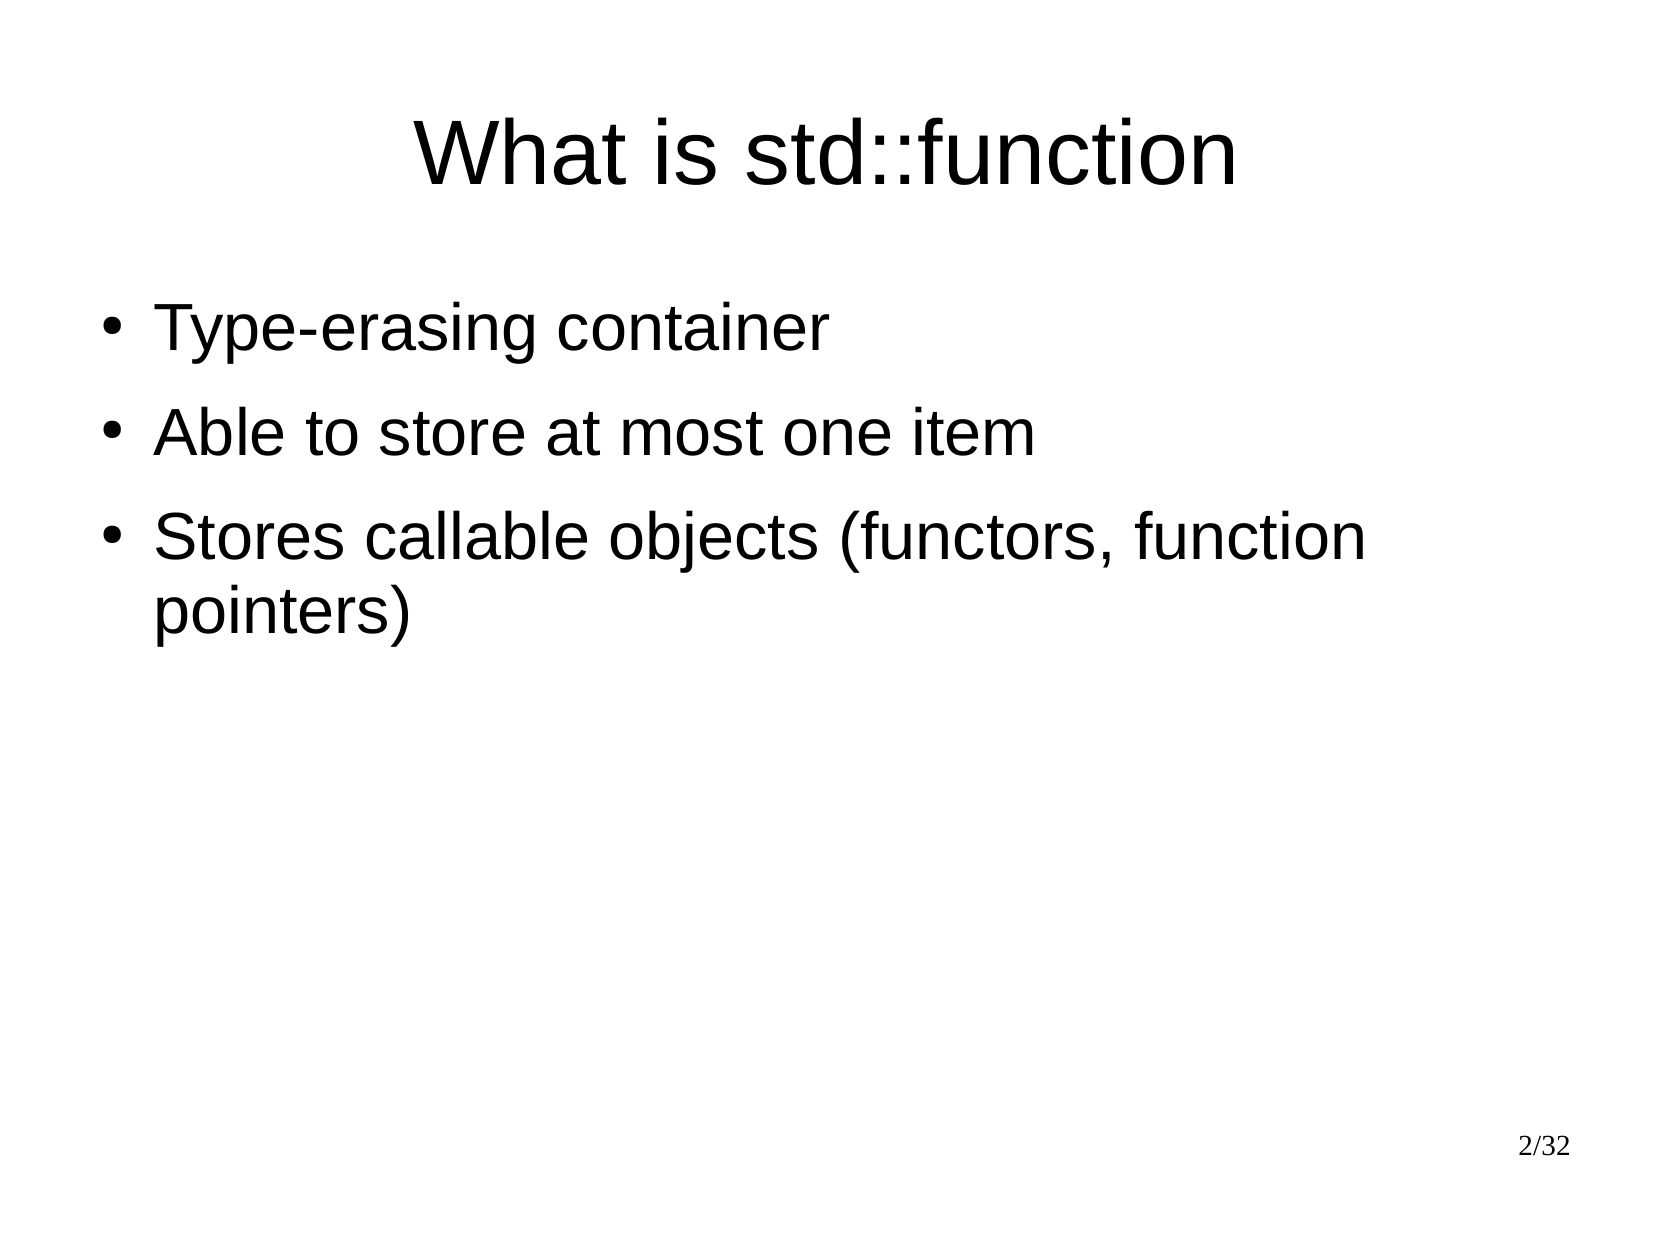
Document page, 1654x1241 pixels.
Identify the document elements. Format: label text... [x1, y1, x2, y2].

title What is std::function [82, 49, 1571, 257]
list Type-erasing container Able to store at most one item Stores callable objects (functors, function pointers) [82, 290, 1571, 1010]
